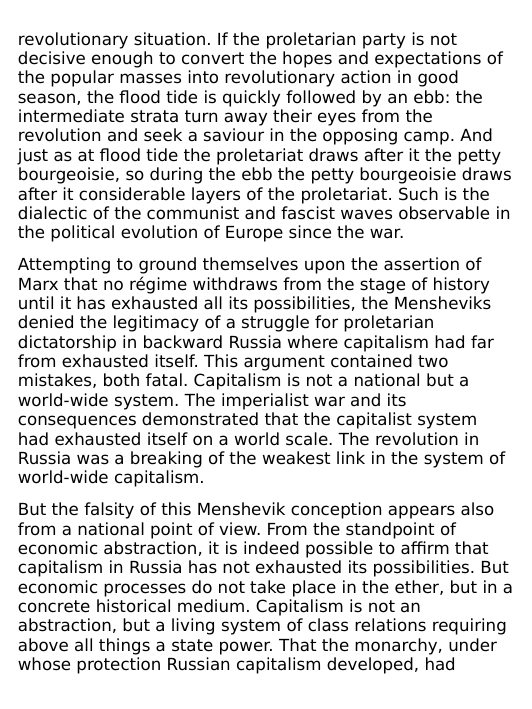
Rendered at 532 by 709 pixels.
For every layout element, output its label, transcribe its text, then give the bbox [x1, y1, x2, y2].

text But the falsity of this Menshevik conception appears also from a national point of view. From the standpoint of economic abstraction, it is indeed possible to affirm that capitalism in Russia has not exhausted its possibilities. But economic processes do not take place in the ether, but in a concrete historical medium. Capitalism is not an abstraction, but a living system of class relations requiring above all things a state power. That the monarchy, under whose protection Russian capitalism developed, had [18, 500, 514, 674]
text Attempting to ground themselves upon the assertion of Marx that no régime withdraws from the stage of history until it has exhausted all its possibilities, the Mensheviks denied the legitimacy of a struggle for proletarian dictatorship in backward Russia where capitalism had far from exhausted itself. This argument contained two mistakes, both fatal. Capitalism is not a national but a world-wide system. The imperialist war and its consequences demonstrated that the capitalist system had exhausted itself on a world scale. The revolution in Russia was a breaking of the weakest link in the system of world-wide capitalism. [18, 255, 514, 488]
text revolutionary situation. If the proletarian party is not decisive enough to convert the hopes and expectations of the popular masses into revolutionary action in good season, the flood tide is quickly followed by an ebb: the intermediate strata turn away their eyes from the revolution and seek a saviour in the opposing camp. And just as at flood tide the proletariat draws after it the petty bourgeoisie, so during the ebb the petty bourgeoisie draws after it considerable layers of the proletariat. Such is the dialectic of the communist and fascist waves observable in the political evolution of Europe since the war. [18, 29, 514, 243]
